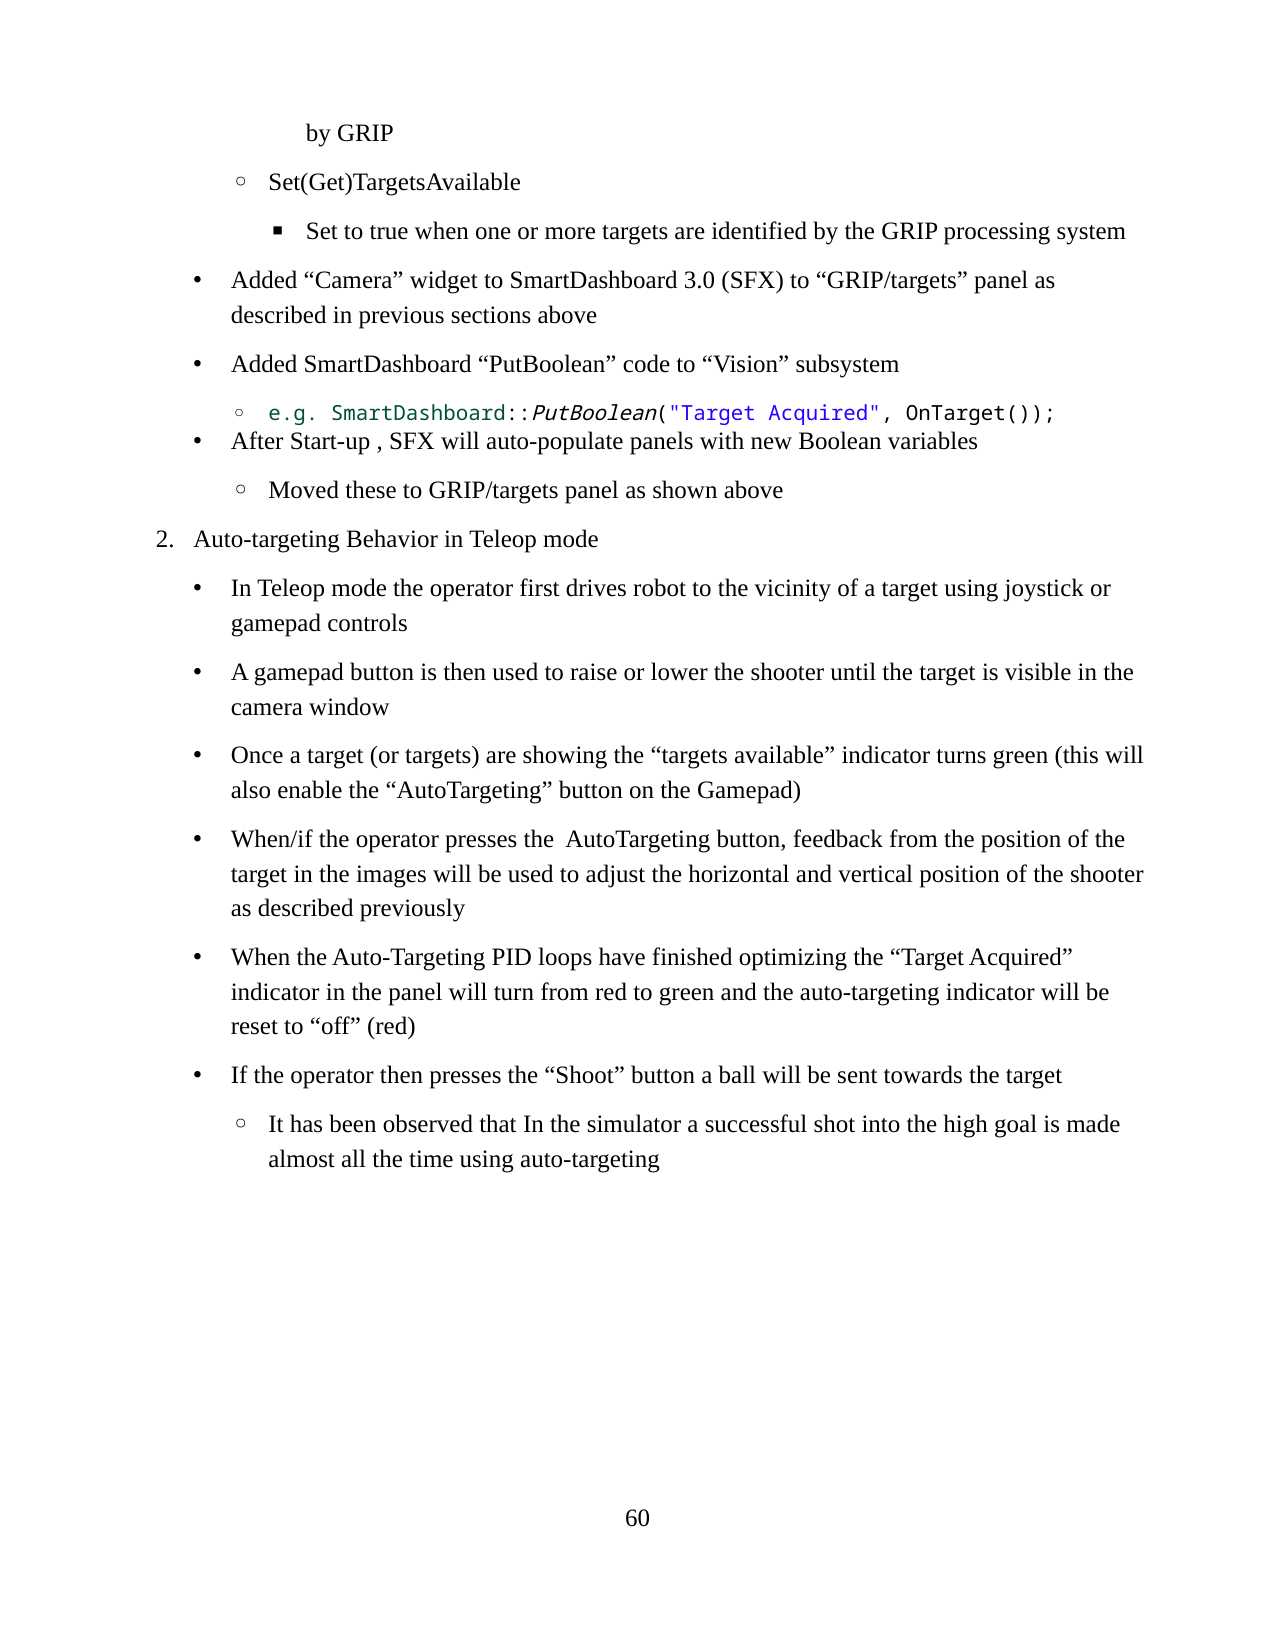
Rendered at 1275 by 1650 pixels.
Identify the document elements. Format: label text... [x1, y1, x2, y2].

list A gamepad button is then used to raise or lower the shooter until the target is visible in the camera window [193, 657, 1157, 720]
list Moved these to GRIP/targets panel as shown above [231, 475, 1157, 504]
list Added SmartDashboard “PutBoolean” code to “Vision” subsystem [193, 349, 1157, 378]
list Added “Camera” widget to SmartDashboard 3.0 (SFX) to “GRIP/targets” panel as described in previous sections above [193, 265, 1157, 328]
list In Teleop mode the operator first drives robot to the vicinity of a target using joystick or gamepad controls [193, 573, 1157, 637]
list e.g. SmartDashboard::PutBoolean("Target Acquired", OnTarget()); [231, 398, 1157, 426]
list If the operator then presses the “Shoot” button a ball will be sent towards the target [193, 1060, 1157, 1089]
list After Start-up , SFX will auto-populate panels with new Boolean variables [193, 426, 1157, 455]
list It has been observed that In the simulator a successful shot into the high goal is made almost all the time using auto-targeting [231, 1109, 1157, 1172]
list When the Auto-Targeting PID loops have finished optimizing the “Target Acquired” indicator in the panel will turn from red to green and the auto-targeting indicator will be reset to “off” (red) [193, 942, 1157, 1040]
list When/if the operator presses the AutoTargeting button, feedback from the position of the target in the images will be used to adjust the horizontal and vertical position of the shooter as described previously [193, 824, 1157, 922]
list by GRIP [268, 118, 1157, 147]
list Auto-targeting Behavior in Teleop mode [156, 524, 1157, 553]
list Set to true when one or more targets are identified by the GRIP processing system [268, 216, 1157, 245]
list Set(Get)TargetsAvailable [231, 167, 1157, 196]
list Once a target (or targets) are showing the “targets available” indicator turns green (this will also enable the “AutoTargeting” button on the Gamepad) [193, 741, 1157, 804]
